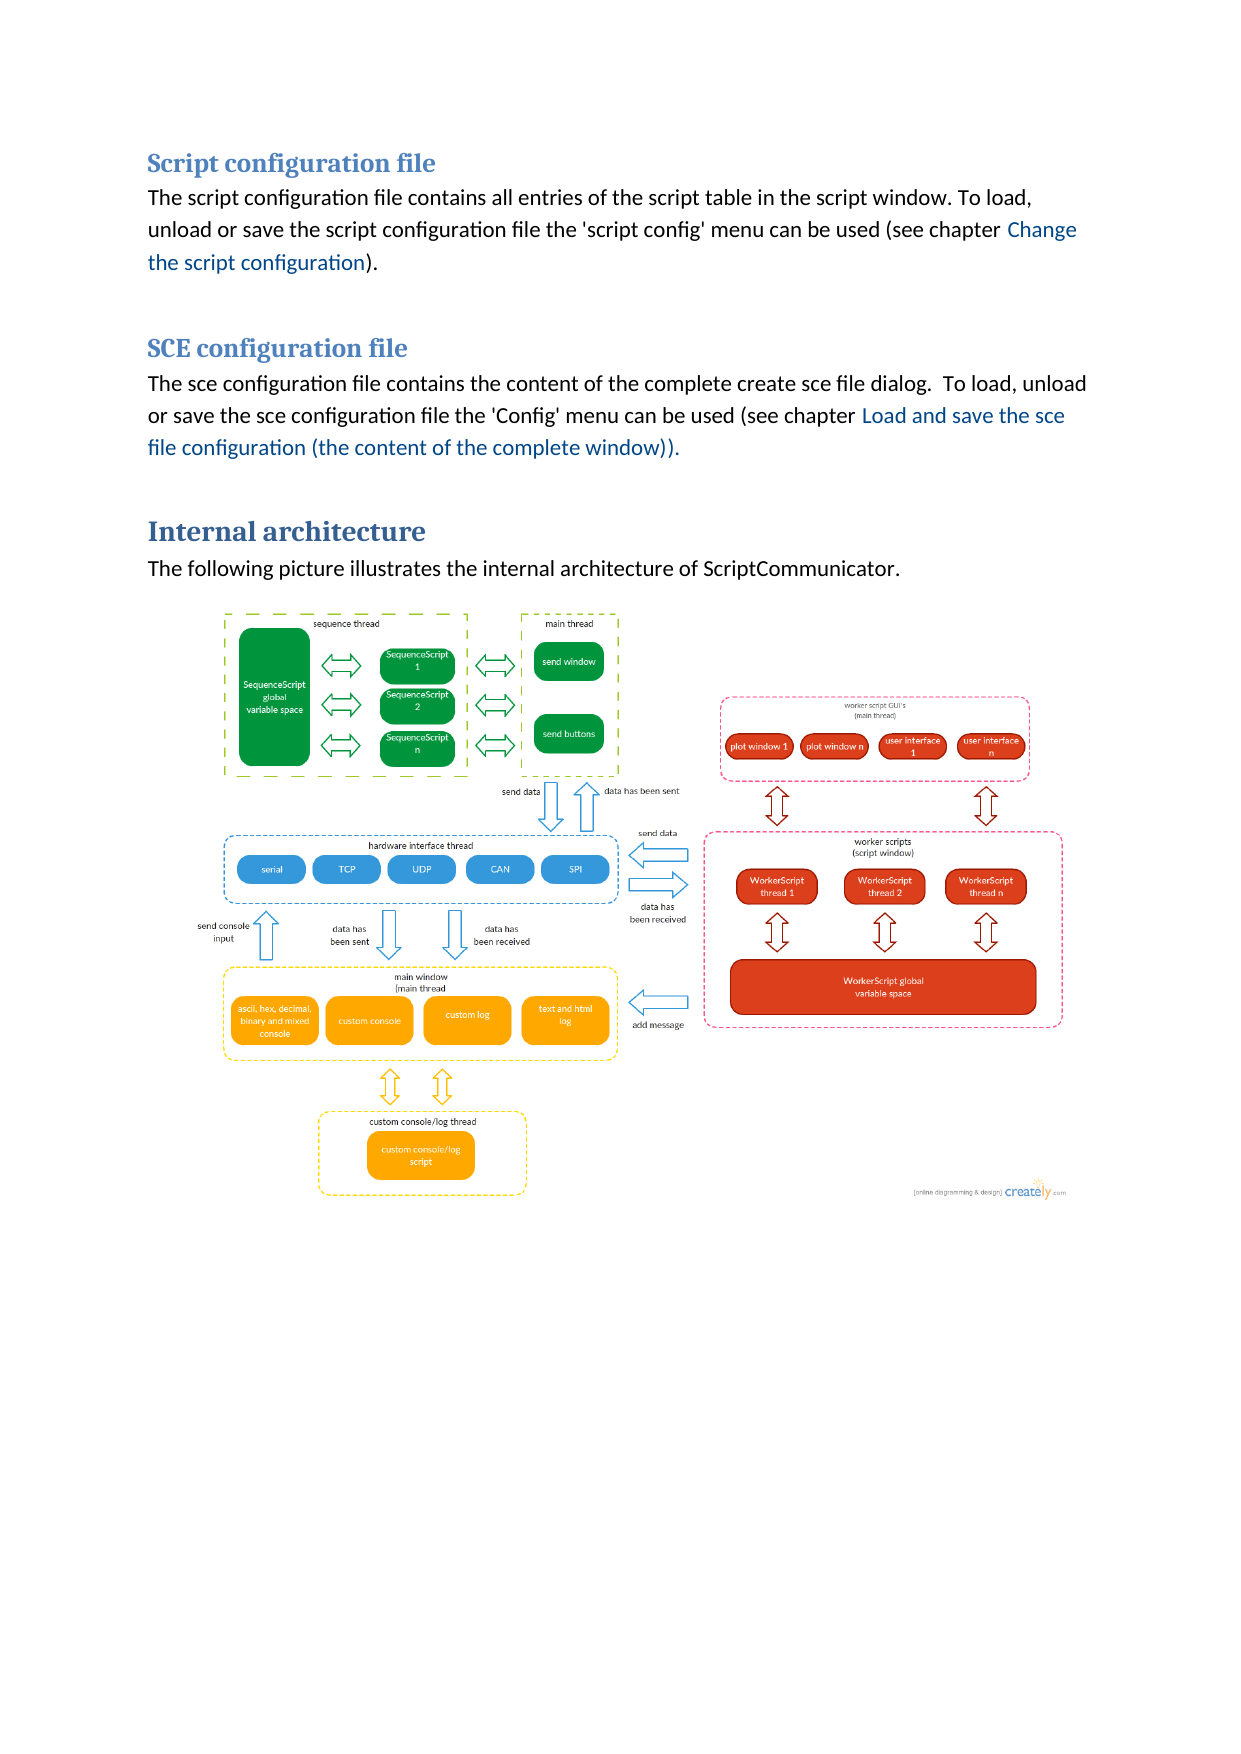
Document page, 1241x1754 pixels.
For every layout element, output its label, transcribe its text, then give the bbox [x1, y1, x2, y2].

text The sce configuration file contains the content of the complete create sce file dialog. To load, unload or save the sce configuration file the 'Config' menu can be used (see chapter Load and save the sce file configuration (the content of the complete window)). [148, 369, 1093, 461]
subtitle Internal architecture [148, 515, 1093, 549]
subtitle SCE configuration file [148, 333, 1093, 364]
text The following picture illustrates the internal architecture of ScriptCommunicator. [148, 554, 1093, 582]
picture [171, 606, 1069, 1202]
list The script configuration file contains all entries of the script table in the script window. To load, unload or save the script configuration file the 'script config' menu can be used (see chapter Change the script configuration). [148, 183, 1093, 276]
subtitle Script configuration file [148, 148, 1093, 179]
